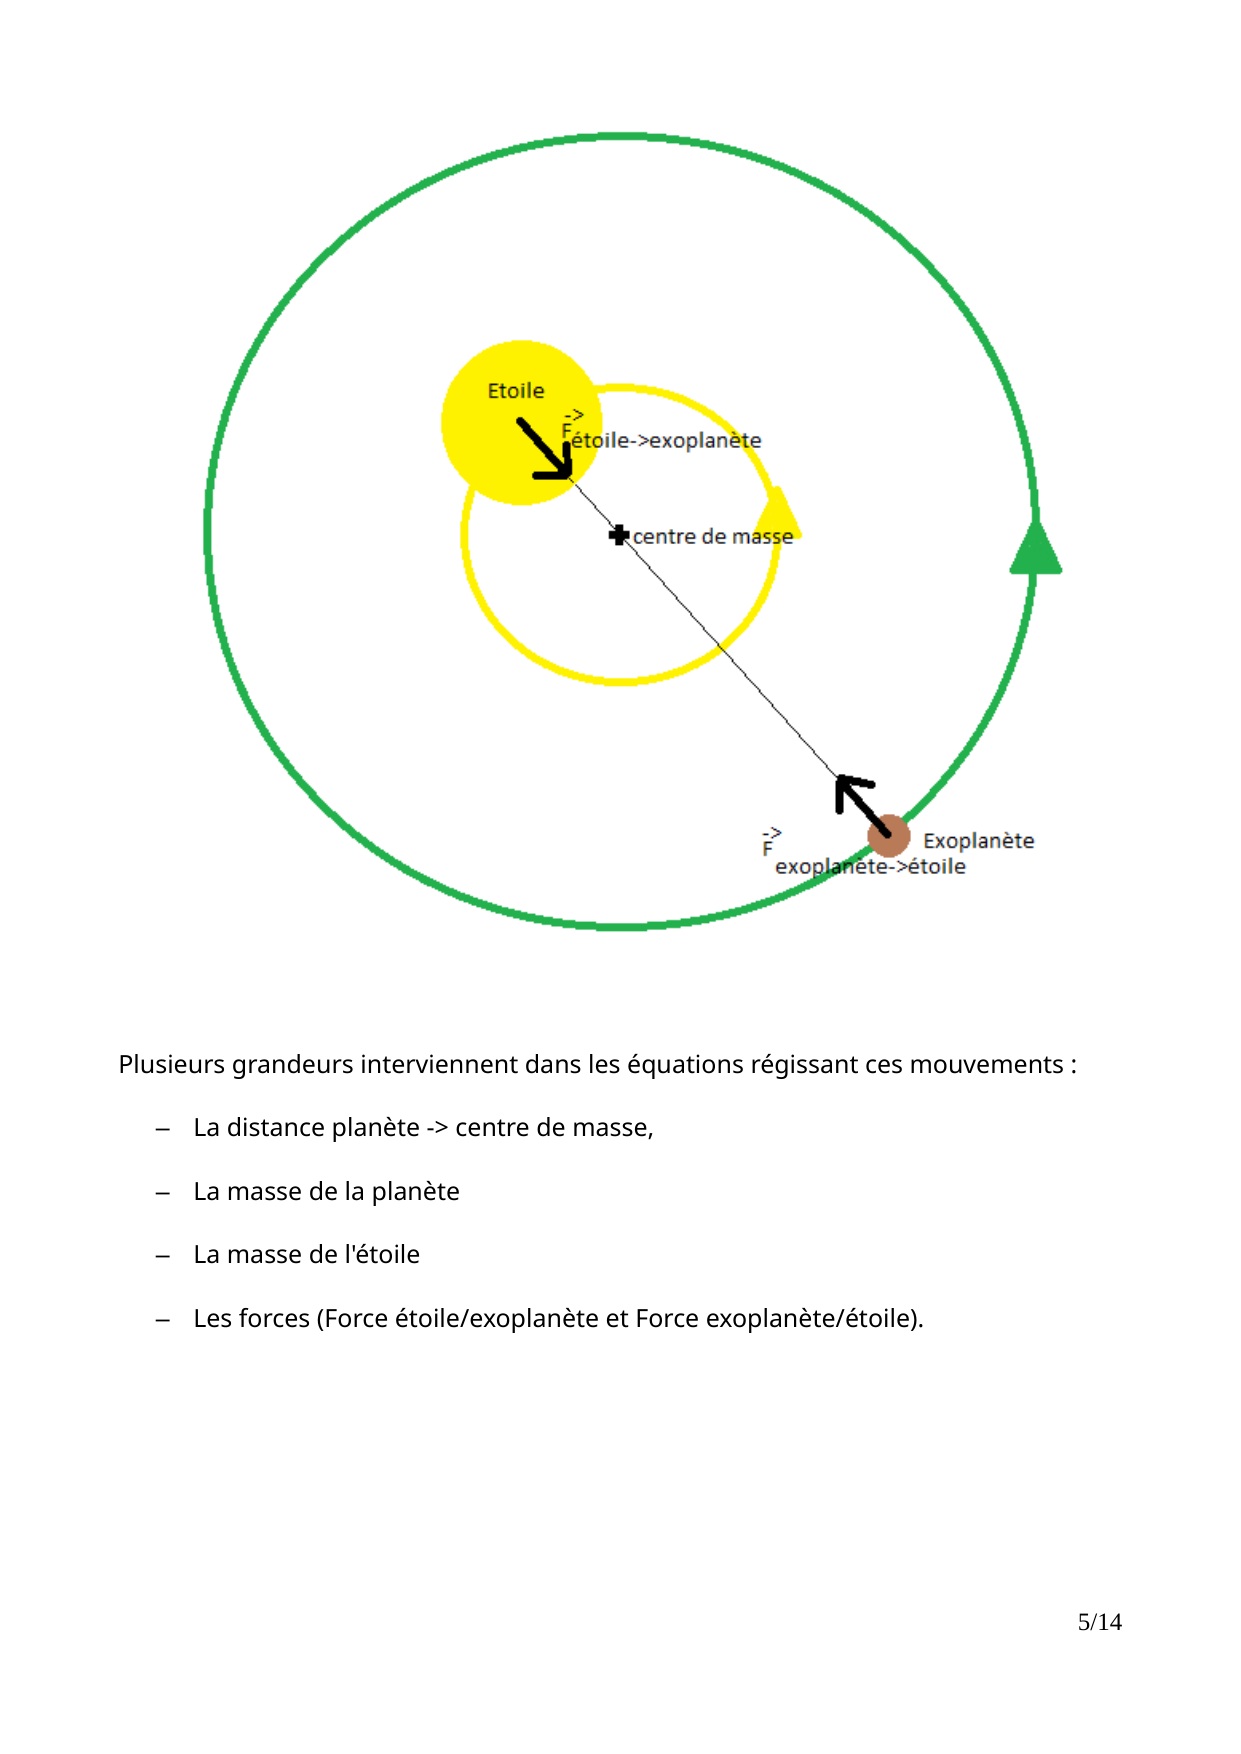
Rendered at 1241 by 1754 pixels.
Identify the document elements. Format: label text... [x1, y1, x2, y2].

list La masse de l'étoile [156, 1237, 1122, 1271]
list La distance planète -> centre de masse, [156, 1110, 1122, 1144]
text Plusieurs grandeurs interviennent dans les équations régissant ces mouvements : [118, 1046, 1122, 1081]
list La masse de la planète [156, 1173, 1122, 1208]
list Les forces (Force étoile/exoplanète et Force exoplanète/étoile). [156, 1301, 1122, 1335]
